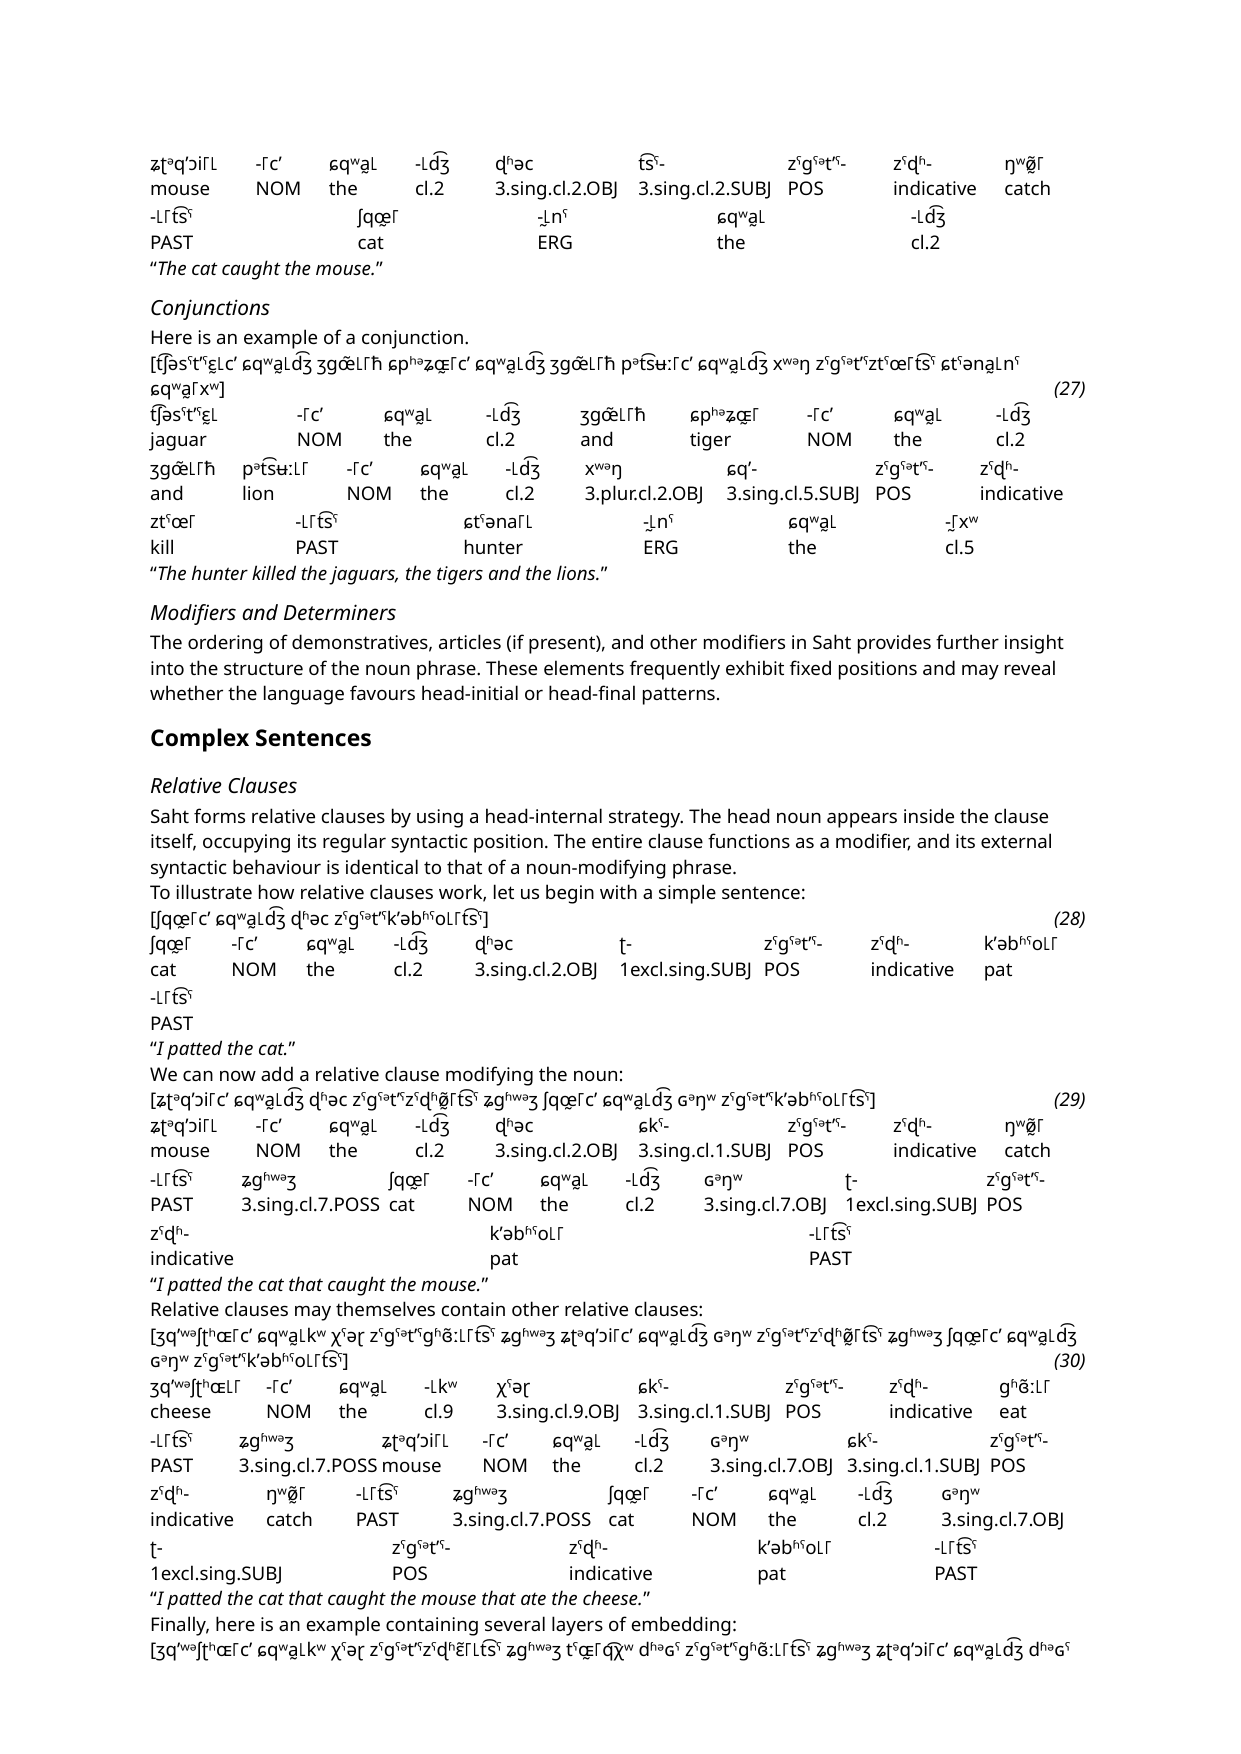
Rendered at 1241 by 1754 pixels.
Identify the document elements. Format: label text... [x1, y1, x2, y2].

table_cell 3.sing.cl.7.OBJ [941, 1506, 1090, 1532]
table_header -꜖kʷ [424, 1373, 496, 1398]
table_cell indicative [893, 1138, 1004, 1163]
table_header -꜒cʼ [266, 1373, 338, 1398]
table_header -꜖꜒t͡sˤ [934, 1535, 1090, 1560]
table_cell cl.2 [505, 480, 584, 506]
text Saht forms relative clauses by using a head-internal strategy. The head noun appears inside the clause itself, occupying its regular syntactic position. The entire clause functions as a modifier, and its external syntactic behaviour is identical to that of a noun-modifying phrase. [150, 803, 1090, 880]
table_header ɕqʷa̰꜖ [893, 401, 996, 427]
table_cell pat [984, 956, 1090, 982]
table_header ɕtˤəna꜒꜖ [463, 509, 643, 534]
table_cell 1excl.sing.SUBJ [845, 1192, 986, 1217]
table_header ʃqœ̰꜒ [358, 204, 537, 229]
text “The hunter killed the jaguars, the tigers and the lions.” [150, 560, 1090, 585]
table_cell cl.2 [415, 176, 495, 201]
table_header zˤɖʱ- [980, 455, 1090, 480]
table_header ʑʈᵊqʼɔi꜒꜖ [150, 1112, 255, 1138]
table_cell indicative [980, 480, 1090, 506]
text The ordering of demonstratives, articles (if present), and other modifiers in Saht provides further insight into the structure of the noun phrase. These elements frequently exhibit fixed positions and may reveal whether the language favours head-initial or head-final patterns. [150, 629, 1090, 706]
table_cell indicative [889, 1399, 999, 1424]
table_header zˤɖʱ- [893, 150, 1004, 176]
table_header -̰꜒xʷ [945, 509, 1090, 534]
table_cell 1excl.sing.SUBJ [619, 956, 764, 982]
table_cell POS [990, 1453, 1090, 1478]
table_header ɕqʷa̰꜖ [306, 931, 393, 956]
table_header zˤɡˤᵊtʼˤ- [875, 455, 979, 480]
table_cell indicative [870, 956, 983, 982]
table_cell NOM [231, 956, 306, 982]
table_header zˤɡˤᵊtʼˤ- [788, 150, 893, 176]
table_cell NOM [297, 427, 383, 452]
table_cell the [329, 176, 415, 201]
table_header zˤɡˤᵊtʼˤ- [986, 1166, 1090, 1192]
table_header zˤɡˤᵊtʼˤ- [990, 1427, 1090, 1452]
table_cell 3.sing.cl.7.POSS [241, 1192, 388, 1217]
table_header ʈ- [845, 1166, 986, 1192]
table_cell NOM [255, 1138, 329, 1163]
table_cell cat [150, 956, 231, 982]
table_cell cl.2 [415, 1138, 495, 1163]
text “The cat caught the mouse.” [150, 255, 1090, 280]
table_header ŋʷø̰̃꜒ [1004, 1112, 1090, 1138]
table_header -꜖d͡ʒ [625, 1166, 704, 1192]
table_header zˤɖʱ- [889, 1373, 999, 1398]
table_header ɕqʼ- [726, 455, 875, 480]
table_cell cat [389, 1192, 467, 1217]
table_cell the [420, 480, 505, 506]
table_cell NOM [346, 480, 420, 506]
table_cell NOM [807, 427, 893, 452]
text Here is an example of a conjunction. [150, 324, 1090, 350]
table_cell POS [788, 1138, 893, 1163]
table_header -꜖d͡ʒ [911, 204, 1090, 229]
table_cell 3.sing.cl.2.OBJ [495, 1138, 638, 1163]
table_header ɖʱəc [475, 931, 619, 956]
table_header ʑʈᵊqʼɔi꜒꜖ [381, 1427, 482, 1452]
table_header ɕqʷa̰꜖ [788, 509, 945, 534]
table_cell the [339, 1399, 424, 1424]
table_header ʑʈᵊqʼɔi꜒꜖ [150, 150, 255, 176]
table_header -꜖d͡ʒ [634, 1427, 710, 1452]
table_cell PAST [150, 1453, 239, 1478]
table_cell 3.sing.cl.7.OBJ [704, 1192, 845, 1217]
table_header ʑgʱʷᵊʒ [241, 1166, 388, 1192]
table_cell POS [875, 480, 979, 506]
table_header -꜖꜒t͡sˤ [150, 1427, 239, 1452]
table_cell PAST [150, 1010, 1090, 1036]
text “I patted the cat that caught the mouse that ate the cheese.” [150, 1586, 1090, 1611]
table_cell 3.sing.cl.5.SUBJ [726, 480, 875, 506]
table_cell cl.5 [945, 534, 1090, 560]
text [ʃqœ̰꜒cʼ ɕqʷa̰꜖d͡ʒ ɖʱəc zˤɡˤᵊtʼˤkʼəbʱˤo꜖꜒t͡sˤ] (28) [150, 905, 1090, 931]
table_cell mouse [150, 176, 255, 201]
table_header -꜒cʼ [467, 1166, 540, 1192]
table_header -꜖d͡ʒ [393, 931, 474, 956]
table_header zˤɡˤᵊtʼˤ- [785, 1373, 889, 1398]
table_header ɕkˤ- [638, 1112, 787, 1138]
table_cell jaguar [150, 427, 297, 452]
table_header pᵊt͡sʉː꜖꜒ [242, 455, 346, 480]
table_header -꜖d͡ʒ [486, 401, 580, 427]
text To illustrate how relative clauses work, let us begin with a simple sentence: [150, 880, 1090, 905]
table_cell 3.sing.cl.7.OBJ [710, 1453, 847, 1478]
table_cell POS [764, 956, 870, 982]
table_header zˤɖʱ- [870, 931, 983, 956]
table_cell catch [1004, 1138, 1090, 1163]
table_header ɕqʷa̰꜖ [552, 1427, 634, 1452]
table_header t͡ʃəsˤtʼˤɛ̰꜖ [150, 401, 297, 427]
table_header ʈ- [150, 1535, 392, 1560]
table_header ɢᵊŋʷ [710, 1427, 847, 1452]
table_cell cheese [150, 1399, 266, 1424]
subtitle Conjunctions [150, 293, 1090, 321]
table_header ʃqœ̰꜒ [608, 1481, 691, 1506]
table_header -̰꜖nˤ [643, 509, 788, 534]
table_header -꜒cʼ [691, 1481, 768, 1506]
table_cell and [150, 480, 242, 506]
table_cell the [893, 427, 996, 452]
table_cell cl.9 [424, 1399, 496, 1424]
table_cell the [552, 1453, 634, 1478]
table_cell PAST [150, 229, 357, 255]
table_header ɕqʷa̰꜖ [329, 150, 415, 176]
table_cell POS [788, 176, 893, 201]
table_header zˤɖʱ- [150, 1481, 266, 1506]
table_header kʼəbʱˤo꜖꜒ [757, 1535, 934, 1560]
table_cell POS [392, 1560, 569, 1586]
table_header -꜒cʼ [255, 150, 329, 176]
table_header ʑgʱʷᵊʒ [452, 1481, 608, 1506]
table_header ʒɡœ̃꜖꜒ħ [150, 455, 242, 480]
table_header zˤɡˤᵊtʼˤ- [764, 931, 870, 956]
text “I patted the cat that caught the mouse.” [150, 1271, 1090, 1296]
table_cell 3.sing.cl.7.POSS [239, 1453, 381, 1478]
table_cell and [580, 427, 689, 452]
table_cell 3.sing.cl.9.OBJ [496, 1399, 638, 1424]
table_header t͡sˤ- [638, 150, 787, 176]
table_cell cl.2 [911, 229, 1090, 255]
subtitle Relative Clauses [150, 772, 1090, 800]
table_header ɕqʷa̰꜖ [339, 1373, 424, 1398]
table_cell NOM [482, 1453, 552, 1478]
table_header -꜒cʼ [297, 401, 383, 427]
table_cell catch [1004, 176, 1090, 201]
table_header -꜒cʼ [255, 1112, 329, 1138]
table_cell the [768, 1506, 858, 1532]
table_cell tiger [690, 427, 807, 452]
table_cell the [788, 534, 945, 560]
table_cell cl.2 [858, 1506, 941, 1532]
table_header ɕqʷa̰꜖ [420, 455, 505, 480]
table_cell POS [986, 1192, 1090, 1217]
table_cell ERG [643, 534, 788, 560]
table_cell NOM [266, 1399, 338, 1424]
table_header ʒqʼʷᵊʃʈʰɶ꜖꜒ [150, 1373, 266, 1398]
table_cell cat [608, 1506, 691, 1532]
table_header xʷᵊŋ [585, 455, 726, 480]
table_cell kill [150, 534, 295, 560]
table_header -꜒cʼ [482, 1427, 552, 1452]
table_cell indicative [150, 1245, 489, 1271]
table_header ŋʷø̰̃꜒ [266, 1481, 356, 1506]
table_cell indicative [150, 1506, 266, 1532]
table_cell mouse [150, 1138, 255, 1163]
table_cell PAST [356, 1506, 452, 1532]
subtitle Modifiers and Determiners [150, 598, 1090, 626]
table_cell 1excl.sing.SUBJ [150, 1560, 392, 1586]
table_cell NOM [467, 1192, 540, 1217]
table_cell catch [266, 1506, 356, 1532]
table_cell ERG [537, 229, 717, 255]
table_header ɕqʷa̰꜖ [540, 1166, 625, 1192]
text [ʑʈᵊqʼɔi꜒cʼ ɕqʷa̰꜖d͡ʒ ɖʱəc zˤɡˤᵊtʼˤzˤɖʱø̰̃꜒t͡sˤ ʑgʱʷᵊʒ ʃqœ̰꜒cʼ ɕqʷa̰꜖d͡ʒ ɢᵊŋʷ zˤɡˤᵊtʼˤkʼəbʱˤo꜖꜒t͡sˤ] (29) [150, 1087, 1090, 1112]
table_cell indicative [569, 1560, 757, 1586]
table_header ɕpʰᵊʑɶ̰꜒ [690, 401, 807, 427]
table_cell POS [785, 1399, 889, 1424]
table_header ɕqʷa̰꜖ [717, 204, 911, 229]
table_header zˤɖʱ- [569, 1535, 757, 1560]
table_cell eat [999, 1399, 1090, 1424]
table_cell the [540, 1192, 625, 1217]
table_header zˤɡˤᵊtʼˤ- [788, 1112, 893, 1138]
subtitle Complex Sentences [150, 722, 1090, 753]
table_header χˤəɽ [496, 1373, 638, 1398]
table_header zˤɖʱ- [893, 1112, 1004, 1138]
table_cell 3.sing.cl.1.SUBJ [638, 1138, 787, 1163]
table_header zˤɡˤᵊtʼˤ- [392, 1535, 569, 1560]
table_header -꜖꜒t͡sˤ [150, 204, 357, 229]
table_cell 3.sing.cl.2.OBJ [495, 176, 638, 201]
table_header -꜒cʼ [807, 401, 893, 427]
table_header -꜖꜒t͡sˤ [150, 985, 1090, 1010]
table_cell the [717, 229, 911, 255]
table_header ɕqʷa̰꜖ [383, 401, 486, 427]
text [t͡ʃəsˤtʼˤɛ̰꜖cʼ ɕqʷa̰꜖d͡ʒ ʒɡœ̃꜖꜒ħ ɕpʰᵊʑɶ̰꜒cʼ ɕqʷa̰꜖d͡ʒ ʒɡœ̃꜖꜒ħ pᵊt͡sʉː꜒cʼ ɕqʷa̰꜖d͡ʒ xʷᵊŋ zˤɡˤᵊtʼˤztˤœ꜒t͡sˤ ɕtˤəna̰꜖nˤ ɕqʷa̰꜒xʷ] (27) [150, 350, 1090, 401]
table_header -꜖꜒t͡sˤ [150, 1166, 241, 1192]
table_header -꜒cʼ [231, 931, 306, 956]
table_cell PAST [809, 1245, 1090, 1271]
table_cell 3.plur.cl.2.OBJ [585, 480, 726, 506]
table_cell hunter [463, 534, 643, 560]
table_cell the [383, 427, 486, 452]
table_header -꜖d͡ʒ [996, 401, 1090, 427]
table_cell 3.sing.cl.7.POSS [452, 1506, 608, 1532]
table_cell the [329, 1138, 415, 1163]
table_header ʒɡœ̃꜖꜒ħ [580, 401, 689, 427]
table_cell 3.sing.cl.2.OBJ [475, 956, 619, 982]
table_header -꜖d͡ʒ [505, 455, 584, 480]
table_cell NOM [255, 176, 329, 201]
table_cell PAST [934, 1560, 1090, 1586]
text Finally, here is an example containing several layers of embedding: [150, 1611, 1090, 1637]
text “I patted the cat.” [150, 1036, 1090, 1061]
text [ʒqʼʷᵊʃʈʰɶ꜒cʼ ɕqʷa̰꜖kʷ χˤəɽ zˤɡˤᵊtʼˤzˤɖʱɛ̃꜒꜖t͡sˤ ʑgʱʷᵊʒ tˤɶ̰꜒q͡χʷ dʱᵊɢˤ zˤɡˤᵊtʼˤgʱɞ̃ː꜖꜒t͡sˤ ʑgʱʷᵊʒ ʑʈᵊqʼɔi꜒cʼ ɕqʷa̰꜖d͡ʒ dʱᵊɢˤ [150, 1637, 1090, 1662]
table_header ʃqœ̰꜒ [389, 1166, 467, 1192]
table_header ɕkˤ- [847, 1427, 989, 1452]
table_cell cl.2 [634, 1453, 710, 1478]
table_header ztˤœ꜒ [150, 509, 295, 534]
table_header ɢᵊŋʷ [704, 1166, 845, 1192]
table_header -꜖꜒t͡sˤ [295, 509, 463, 534]
table_cell PAST [150, 1192, 241, 1217]
table_header -꜖꜒t͡sˤ [809, 1220, 1090, 1245]
table_cell the [306, 956, 393, 982]
table_cell cl.2 [625, 1192, 704, 1217]
table_header ŋʷø̰̃꜒ [1004, 150, 1090, 176]
table_header -꜒cʼ [346, 455, 420, 480]
table_cell 3.sing.cl.2.SUBJ [638, 176, 787, 201]
table_header ɕqʷa̰꜖ [329, 1112, 415, 1138]
table_header -꜖d͡ʒ [415, 1112, 495, 1138]
table_header ɖʱəc [495, 1112, 638, 1138]
table_header ʑgʱʷᵊʒ [239, 1427, 381, 1452]
table_header ɕkˤ- [638, 1373, 785, 1398]
table_header ɢᵊŋʷ [941, 1481, 1090, 1506]
table_header zˤɖʱ- [150, 1220, 489, 1245]
table_cell indicative [893, 176, 1004, 201]
table_cell 3.sing.cl.1.SUBJ [638, 1399, 785, 1424]
table_header ʈ- [619, 931, 764, 956]
table_header ɖʱəc [495, 150, 638, 176]
text We can now add a relative clause modifying the noun: [150, 1061, 1090, 1087]
table_cell lion [242, 480, 346, 506]
table_cell mouse [381, 1453, 482, 1478]
table_header gʱɞ̃ː꜖꜒ [999, 1373, 1090, 1398]
table_cell cl.2 [486, 427, 580, 452]
text Relative clauses may themselves contain other relative clauses: [150, 1296, 1090, 1322]
table_cell NOM [691, 1506, 768, 1532]
table_header ʃqœ̰꜒ [150, 931, 231, 956]
table_header kʼəbʱˤo꜖꜒ [489, 1220, 809, 1245]
table_cell cl.2 [393, 956, 474, 982]
text [ʒqʼʷᵊʃʈʰɶ꜒cʼ ɕqʷa̰꜖kʷ χˤəɽ zˤɡˤᵊtʼˤgʱɞ̃ː꜖꜒t͡sˤ ʑgʱʷᵊʒ ʑʈᵊqʼɔi꜒cʼ ɕqʷa̰꜖d͡ʒ ɢᵊŋʷ zˤɡˤᵊtʼˤzˤɖʱø̰̃꜒t͡sˤ ʑgʱʷᵊʒ ʃqœ̰꜒cʼ ɕqʷa̰꜖d͡ʒ ɢᵊŋʷ zˤɡˤᵊtʼˤkʼəbʱˤo꜖꜒t͡sˤ] (30) [150, 1322, 1090, 1373]
table_cell PAST [295, 534, 463, 560]
table_cell cat [358, 229, 537, 255]
table_header -̰꜖nˤ [537, 204, 717, 229]
table_header kʼəbʱˤo꜖꜒ [984, 931, 1090, 956]
table_header ɕqʷa̰꜖ [768, 1481, 858, 1506]
table_cell pat [757, 1560, 934, 1586]
table_cell 3.sing.cl.1.SUBJ [847, 1453, 989, 1478]
table_cell cl.2 [996, 427, 1090, 452]
table_cell pat [489, 1245, 809, 1271]
table_header -꜖d͡ʒ [858, 1481, 941, 1506]
table_header -꜖꜒t͡sˤ [356, 1481, 452, 1506]
table_header -꜖d͡ʒ [415, 150, 495, 176]
